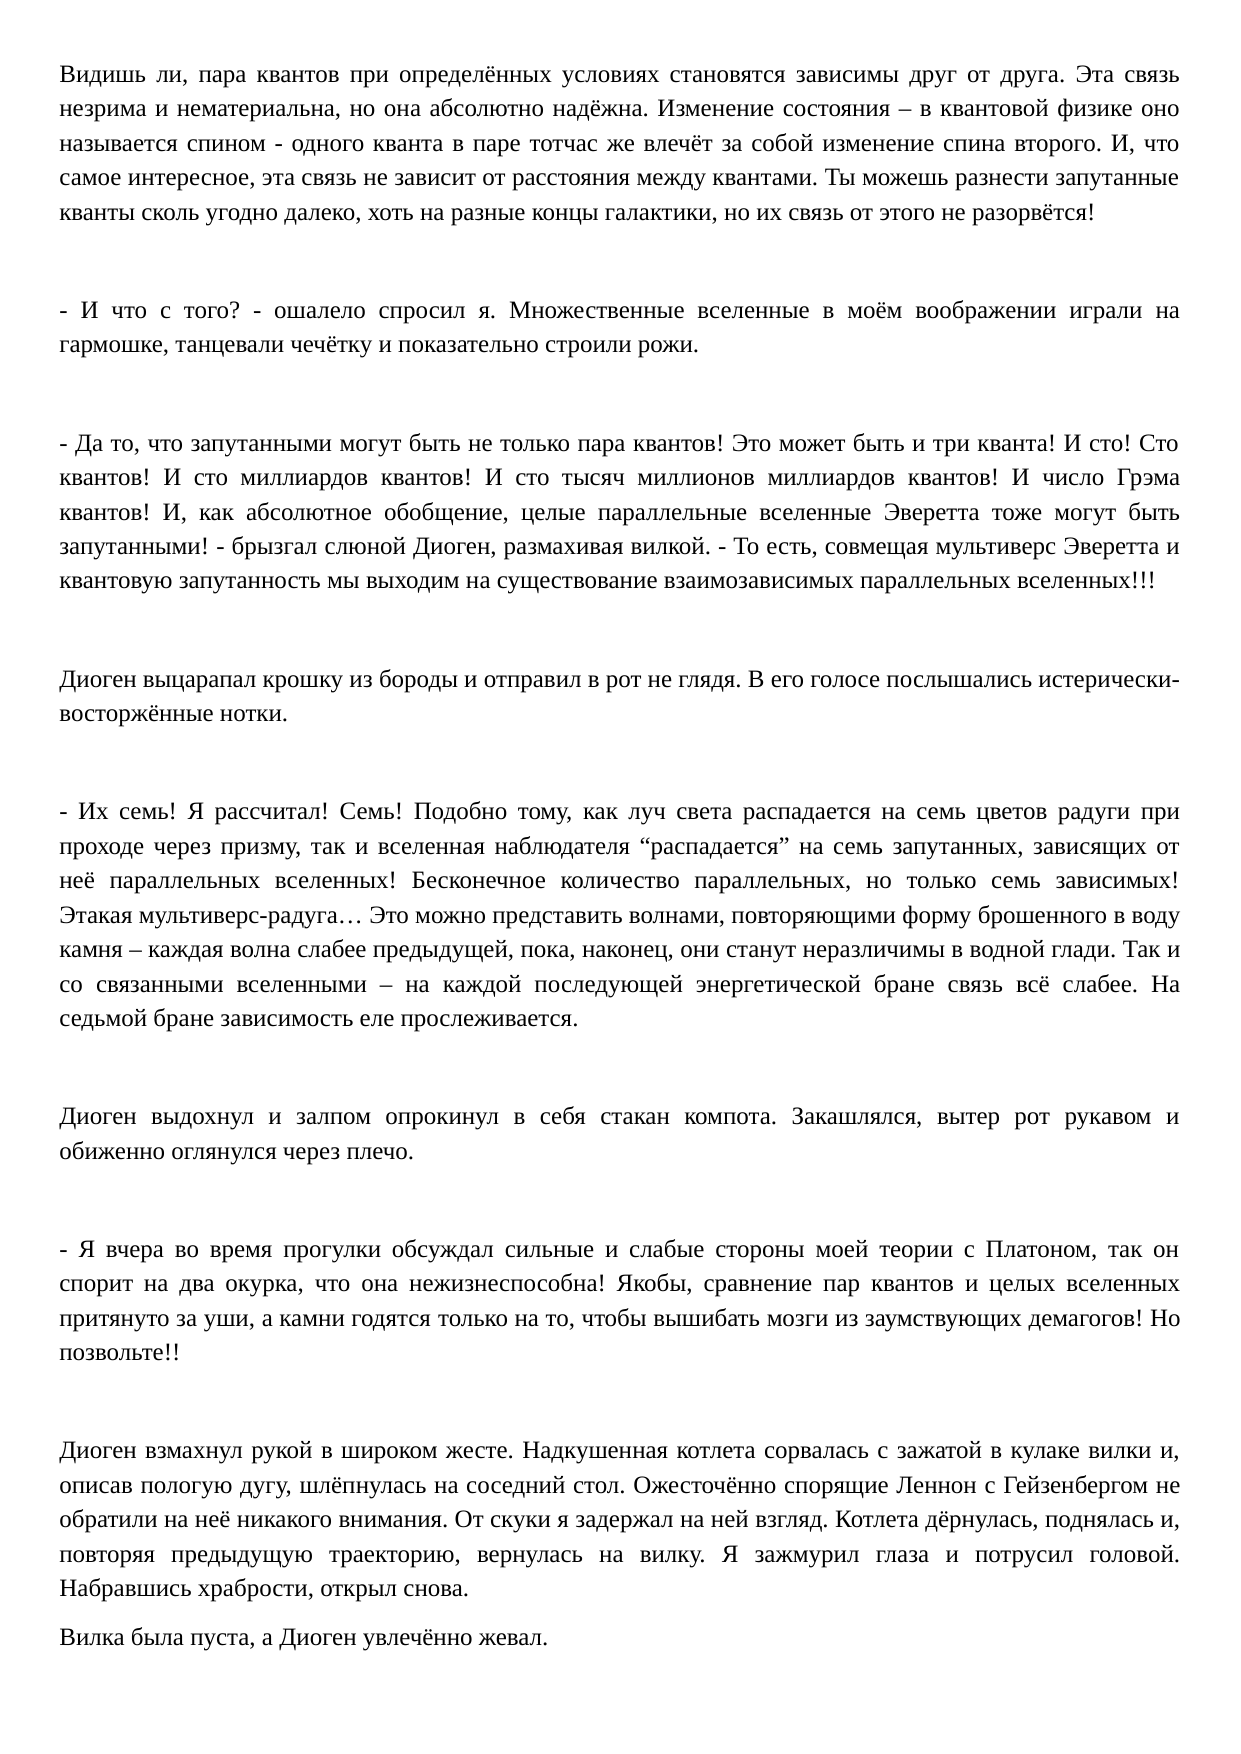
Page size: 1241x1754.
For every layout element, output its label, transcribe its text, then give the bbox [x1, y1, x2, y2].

text Видишь ли, пара квантов при определённых условиях становятся зависимы друг от друга. Эта связь незрима и нематериальна, но она абсолютно надёжна. Изменение состояния – в квантовой физике оно называется спином - одного кванта в паре тотчас же влечёт за собой изменение спина второго. И, что самое интересное, эта связь не зависит от расстояния между квантами. Ты можешь разнести запутанные кванты сколь угодно далеко, хоть на разные концы галактики, но их связь от этого не разорвётся! [59, 59, 1181, 226]
text Диоген выдохнул и залпом опрокинул в себя стакан компота. Закашлялся, вытер рот рукавом и обиженно оглянулся через плечо. [59, 1101, 1181, 1164]
text Диоген взмахнул рукой в широком жесте. Надкушенная котлета сорвалась с зажатой в кулаке вилки и, описав пологую дугу, шлёпнулась на соседний стол. Ожесточённо спорящие Леннон с Гейзенбергом не обратили на неё никакого внимания. От скуки я задержал на ней взгляд. Котлета дёрнулась, поднялась и, повторяя предыдущую траекторию, вернулась на вилку. Я зажмурил глаза и потрусил головой. Набравшись храбрости, открыл снова. [59, 1436, 1181, 1602]
text - И что с того? - ошалело спросил я. Множественные вселенные в моём воображении играли на гармошке, танцевали чечётку и показательно строили рожи. [59, 295, 1181, 358]
text - Их семь! Я рассчитал! Семь! Подобно тому, как луч света распадается на семь цветов радуги при проходе через призму, так и вселенная наблюдателя “распадается” на семь запутанных, зависящих от неё параллельных вселенных! Бесконечное количество параллельных, но только семь зависимых! Этакая мультиверс-радуга… Это можно представить волнами, повторяющими форму брошенного в воду камня – каждая волна слабее предыдущей, пока, наконец, они станут неразличимы в водной глади. Так и со связанными вселенными – на каждой последующей энергетической бране связь всё слабее. На седьмой бране зависимость еле прослеживается. [59, 796, 1181, 1032]
text Вилка была пуста, а Диоген увлечённо жевал. [59, 1622, 1181, 1651]
text Диоген выцарапал крошку из бороды и отправил в рот не глядя. В его голосе послышались истерически-восторжённые нотки. [59, 664, 1181, 727]
text - Я вчера во время прогулки обсуждал сильные и слабые стороны моей теории с Платоном, так он спорит на два окурка, что она нежизнеспособна! Якобы, сравнение пар квантов и целых вселенных притянуто за уши, а камни годятся только на то, чтобы вышибать мозги из заумствующих демагогов! Но позвольте!! [59, 1234, 1181, 1366]
text - Да то, что запутанными могут быть не только пара квантов! Это может быть и три кванта! И сто! Сто квантов! И сто миллиардов квантов! И сто тысяч миллионов миллиардов квантов! И число Грэма квантов! И, как абсолютное обобщение, целые параллельные вселенные Эверетта тоже могут быть запутанными! - брызгал слюной Диоген, размахивая вилкой. - То есть, совмещая мультиверс Эверетта и квантовую запутанность мы выходим на существование взаимозависимых параллельных вселенных!!! [59, 428, 1181, 594]
